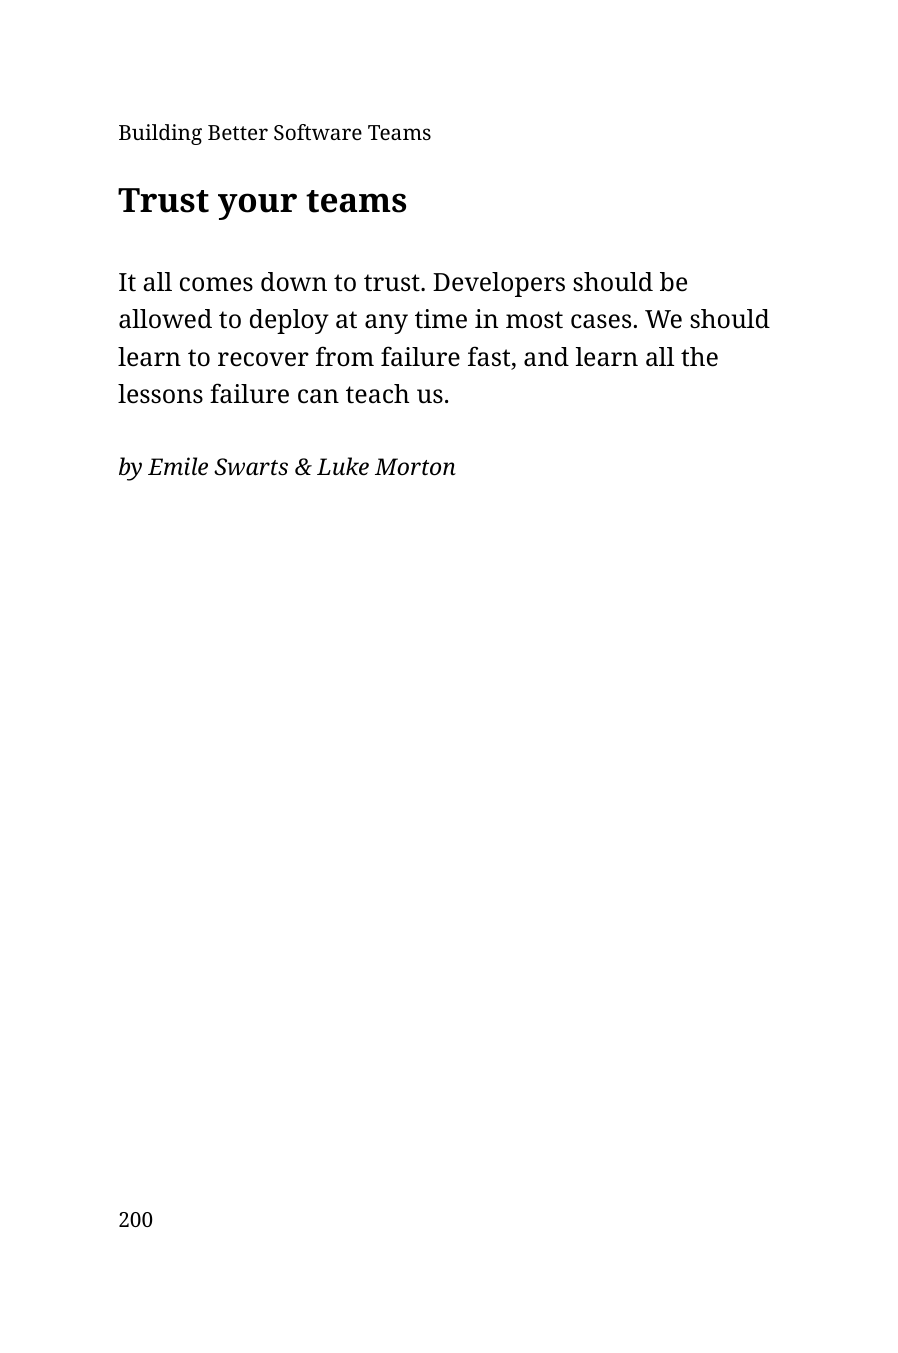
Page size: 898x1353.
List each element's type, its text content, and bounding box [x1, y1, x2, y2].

text It all comes down to trust. Developers should be allowed to deploy at any time in most cases. We should learn to recover from failure fast, and learn all the lessons failure can teach us. [118, 264, 779, 411]
subtitle Trust your teams [118, 177, 779, 222]
text by Emile Swarts & Luke Morton [118, 451, 779, 483]
